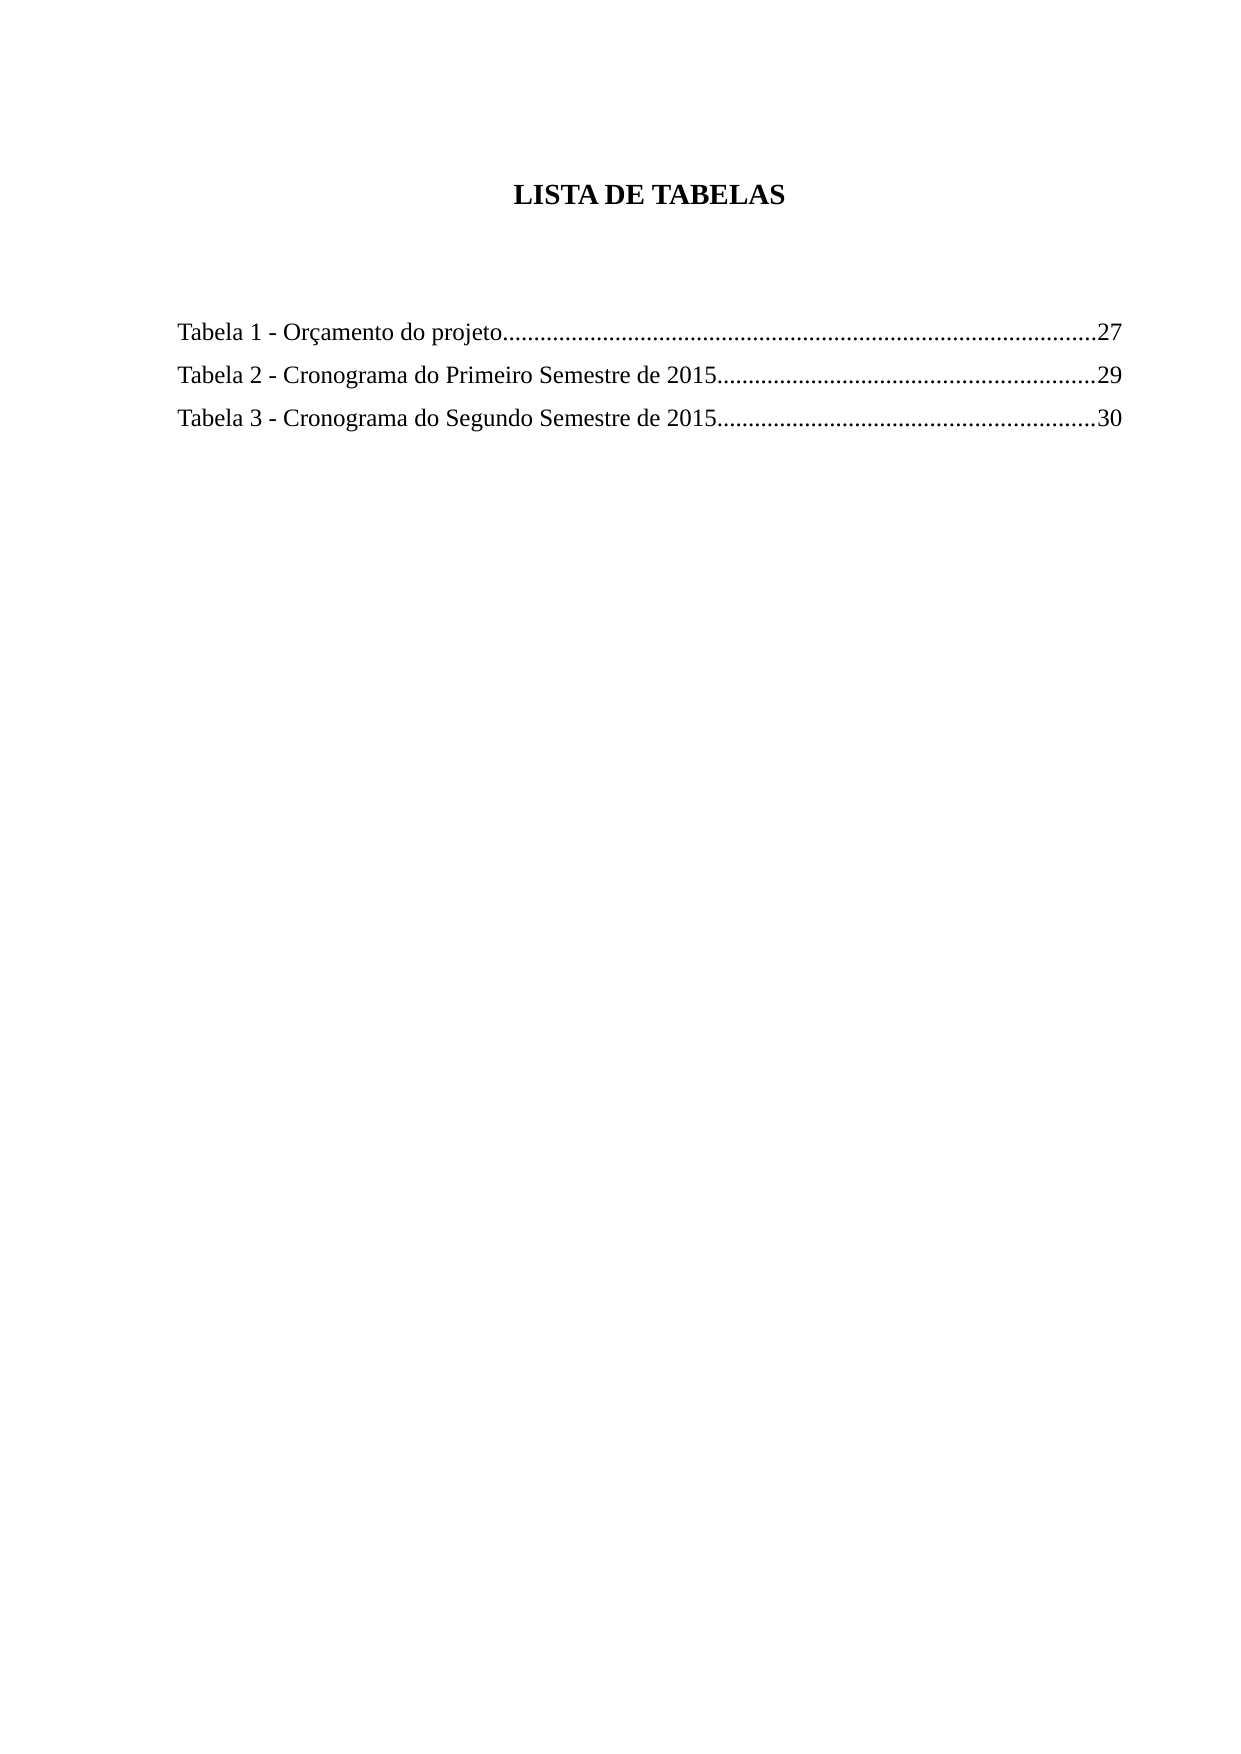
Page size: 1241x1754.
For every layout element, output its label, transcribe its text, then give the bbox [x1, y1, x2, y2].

subtitle LISTA DE TABELAS [177, 177, 1122, 211]
text Tabela 3 - Cronograma do Segundo Semestre de 2015 30 [177, 403, 1122, 432]
text Tabela 2 - Cronograma do Primeiro Semestre de 2015 29 [177, 360, 1122, 389]
text Tabela 1 - Orçamento do projeto 27 [177, 317, 1122, 346]
